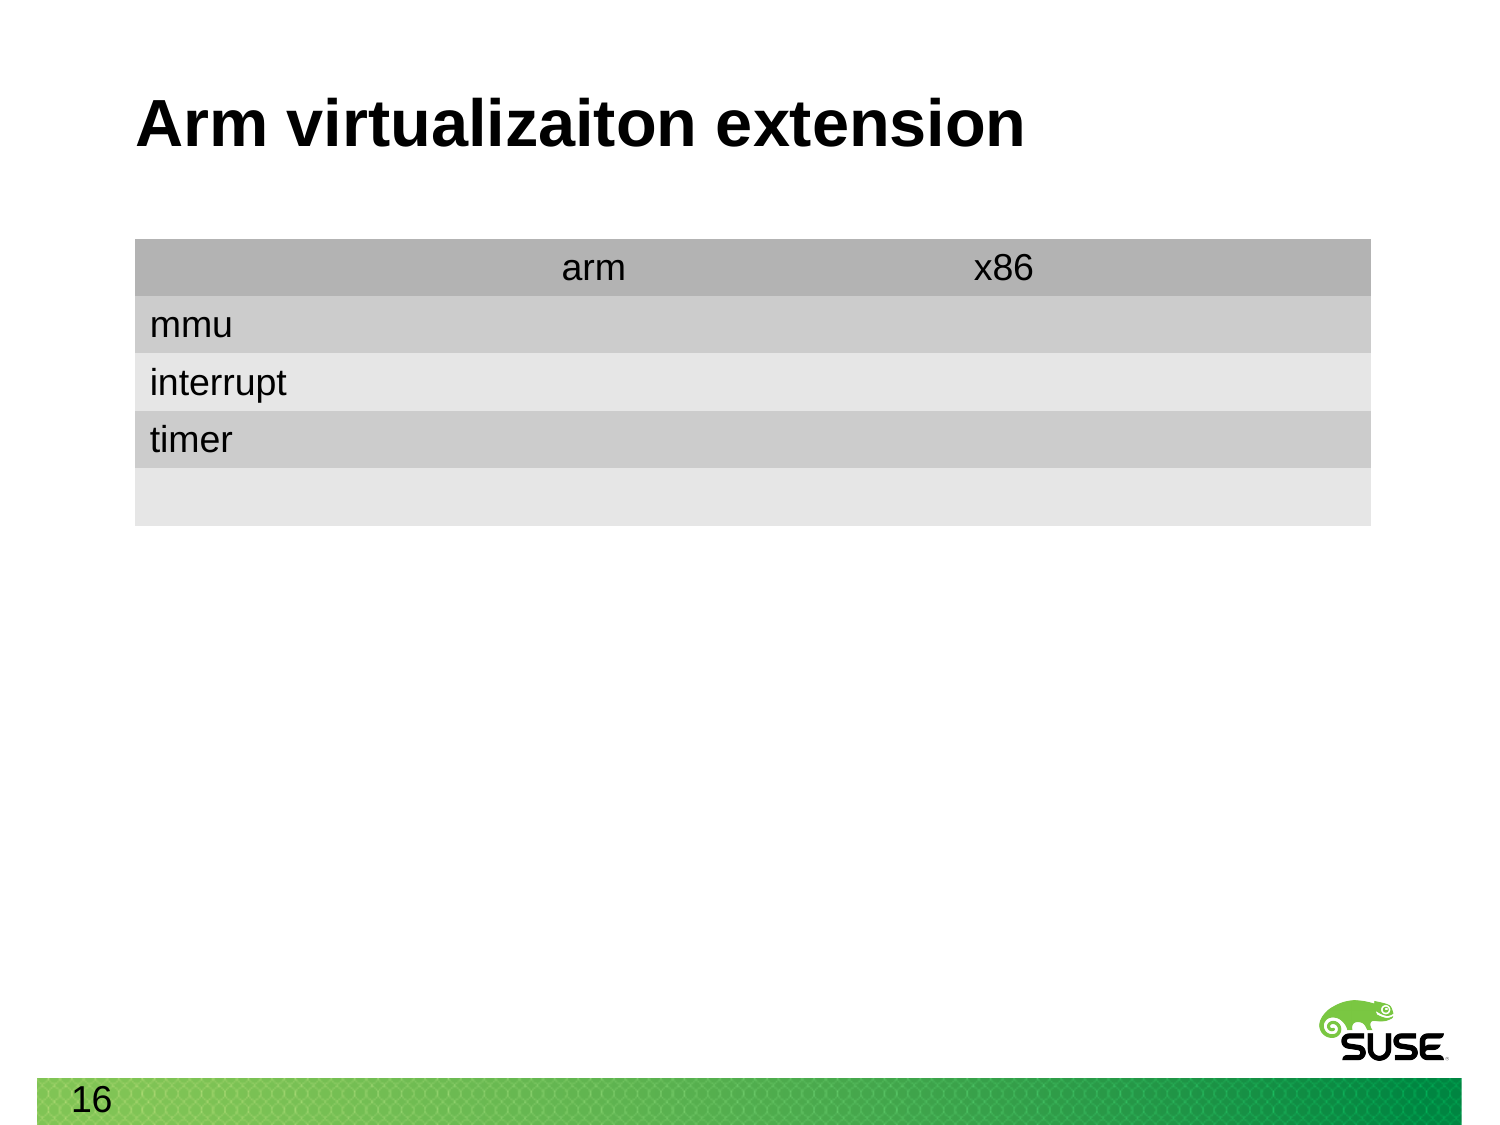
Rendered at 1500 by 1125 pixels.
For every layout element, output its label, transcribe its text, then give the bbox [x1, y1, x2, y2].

picture [37, 1078, 1462, 1125]
table_cell [547, 468, 959, 526]
picture [1319, 1000, 1449, 1061]
table_cell interrupt [135, 353, 547, 411]
table_cell [547, 353, 959, 411]
table_cell [959, 468, 1371, 526]
table_cell timer [135, 411, 547, 468]
table_cell [959, 296, 1371, 353]
table_cell [547, 296, 959, 353]
table_header [135, 239, 547, 296]
table_cell [959, 353, 1371, 411]
table_header x86 [959, 239, 1371, 296]
table_header arm [547, 239, 959, 296]
table_cell [547, 411, 959, 468]
table_cell mmu [135, 296, 547, 353]
table_cell [135, 468, 547, 526]
table_cell [959, 411, 1371, 468]
title Arm virtualizaiton extension [135, 41, 1372, 204]
